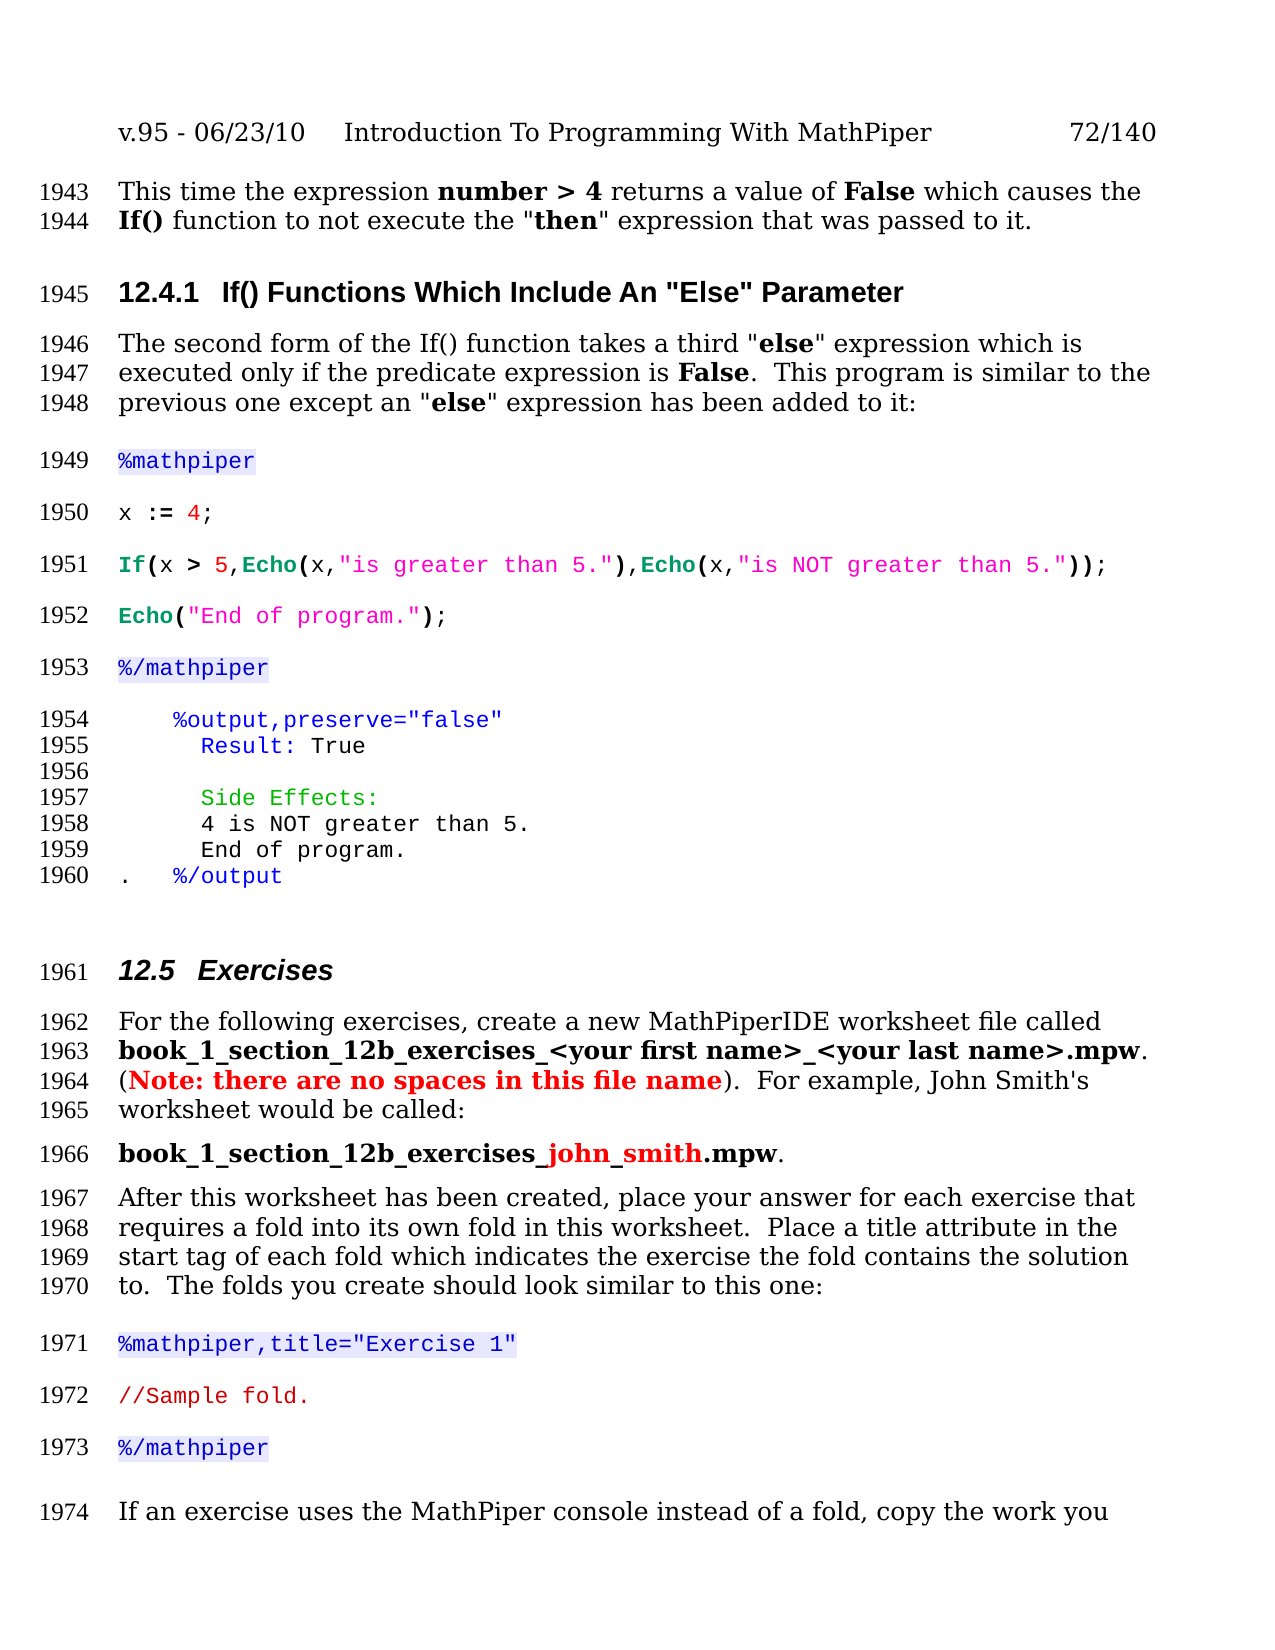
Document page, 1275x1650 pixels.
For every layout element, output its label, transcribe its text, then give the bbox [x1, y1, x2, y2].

text For the following exercises, create a new MathPiperIDE worksheet file called book_1_section_12b_exercises_<your first name>_<your last name>.mpw. (Note: there are no spaces in this file name). For example, John Smith's worksheet would be called: [118, 1007, 1157, 1124]
text //Sample fold. [118, 1384, 1157, 1410]
text After this worksheet has been created, place your answer for each exercise that requires a fold into its own fold in this worksheet. Place a title attribute in the start tag of each fold which indicates the exercise the fold contains the solution to. The folds you create should look similar to this one: [118, 1183, 1157, 1300]
text 4 is NOT greater than 5. [118, 812, 1157, 838]
text End of program. [118, 838, 1157, 864]
subtitle If() Functions Which Include An "Else" Parameter [118, 274, 1157, 308]
text %mathpiper [118, 449, 1157, 475]
text . %/output [118, 864, 1157, 890]
text %mathpiper,title="Exercise 1" [118, 1332, 1157, 1358]
text %output,preserve="false" [118, 708, 1157, 734]
text %/mathpiper [118, 657, 1157, 683]
text The second form of the If() function takes a third "else" expression which is executed only if the predicate expression is False. This program is similar to the previous one except an "else" expression has been added to it: [118, 329, 1157, 417]
text This time the expression number > 4 returns a value of False which causes the If() function to not execute the "then" expression that was passed to it. [118, 177, 1157, 236]
text Echo("End of program."); [118, 605, 1157, 631]
text %/mathpiper [118, 1436, 1157, 1462]
text If(x > 5,Echo(x,"is greater than 5."),Echo(x,"is NOT greater than 5.")); [118, 553, 1157, 579]
text If an exercise uses the MathPiper console instead of a fold, copy the work you [118, 1497, 1157, 1526]
text Result: True [118, 734, 1157, 760]
subtitle Exercises [118, 953, 1157, 986]
text x := 4; [118, 501, 1157, 527]
text book_1_section_12b_exercises_john_smith.mpw. [118, 1139, 1157, 1168]
text Side Effects: [118, 786, 1157, 812]
